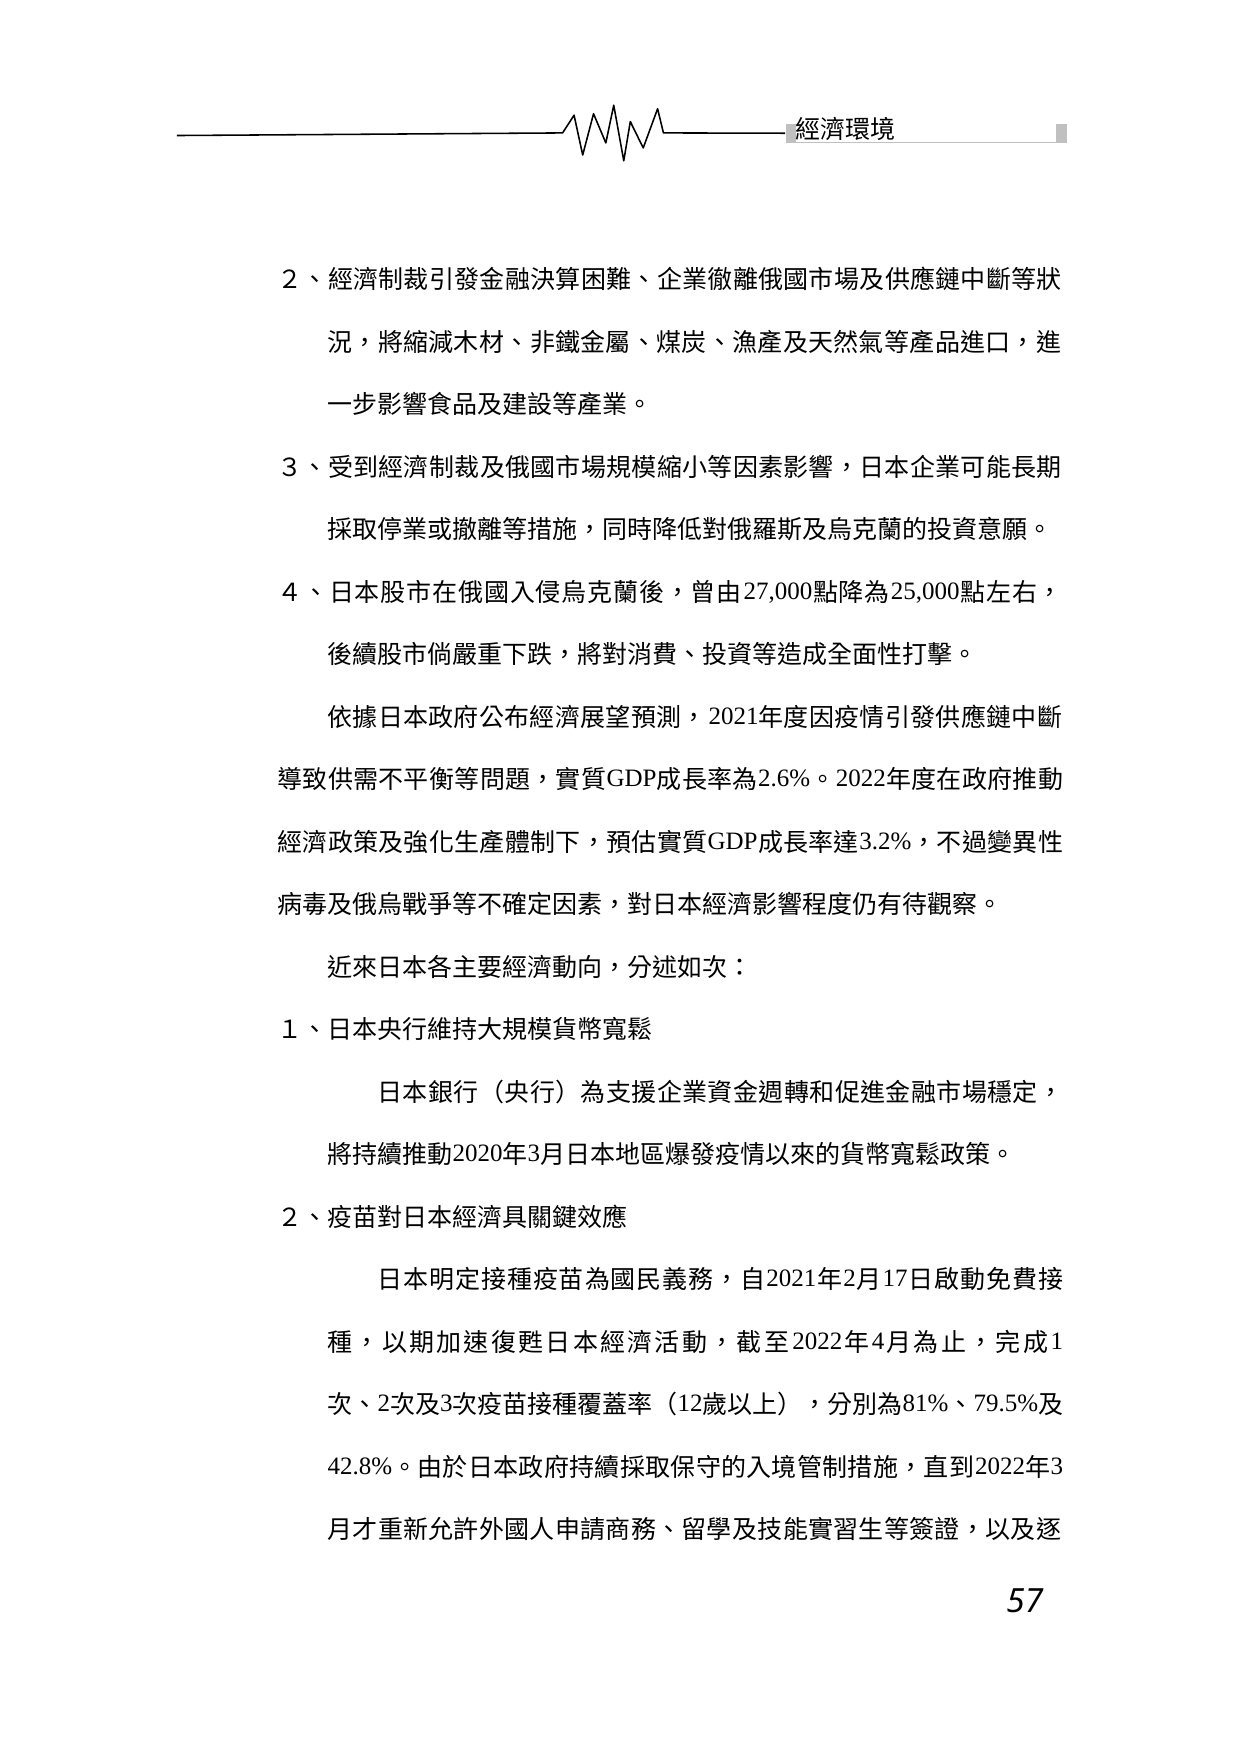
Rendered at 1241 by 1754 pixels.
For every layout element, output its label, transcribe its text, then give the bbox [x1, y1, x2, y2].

text ４、日本股市在俄國入侵烏克蘭後，曾由27,000點降為25,000點左右，後續股市倘嚴重下跌，將對消費、投資等造成全面性打擊。 [277, 549, 1063, 674]
text 依據日本政府公布經濟展望預測，2021年度因疫情引發供應鏈中斷導致供需不平衡等問題，實質GDP成長率為2.6%。2022年度在政府推動經濟政策及強化生產體制下，預估實質GDP成長率達3.2%，不過變異性病毒及俄烏戰爭等不確定因素，對日本經濟影響程度仍有待觀察。 [277, 674, 1063, 924]
text １、日本央行維持大規模貨幣寬鬆 [277, 986, 1063, 1049]
text 近來日本各主要經濟動向，分述如次： [277, 924, 1063, 986]
text ３、受到經濟制裁及俄國市場規模縮小等因素影響，日本企業可能長期採取停業或撤離等措施，同時降低對俄羅斯及烏克蘭的投資意願。 [277, 424, 1063, 549]
text ２、疫苗對日本經濟具關鍵效應 [277, 1174, 1063, 1236]
text 日本銀行（央行）為支援企業資金週轉和促進金融市場穩定，將持續推動2020年3月日本地區爆發疫情以來的貨幣寬鬆政策。 [327, 1049, 1063, 1174]
text 日本明定接種疫苗為國民義務，自2021年2月17日啟動免費接種，以期加速復甦日本經濟活動，截至2022年4月為止，完成1次、2次及3次疫苗接種覆蓋率（12歲以上），分別為81%、79.5%及42.8%。由於日本政府持續採取保守的入境管制措施，直到2022年3月才重新允許外國人申請商務、留學及技能實習生等簽證，以及逐 [327, 1236, 1063, 1549]
text ２、經濟制裁引發金融決算困難、企業徹離俄國市場及供應鏈中斷等狀況，將縮減木材、非鐵金屬、煤炭、漁產及天然氣等產品進口，進一步影響食品及建設等產業。 [277, 236, 1063, 424]
